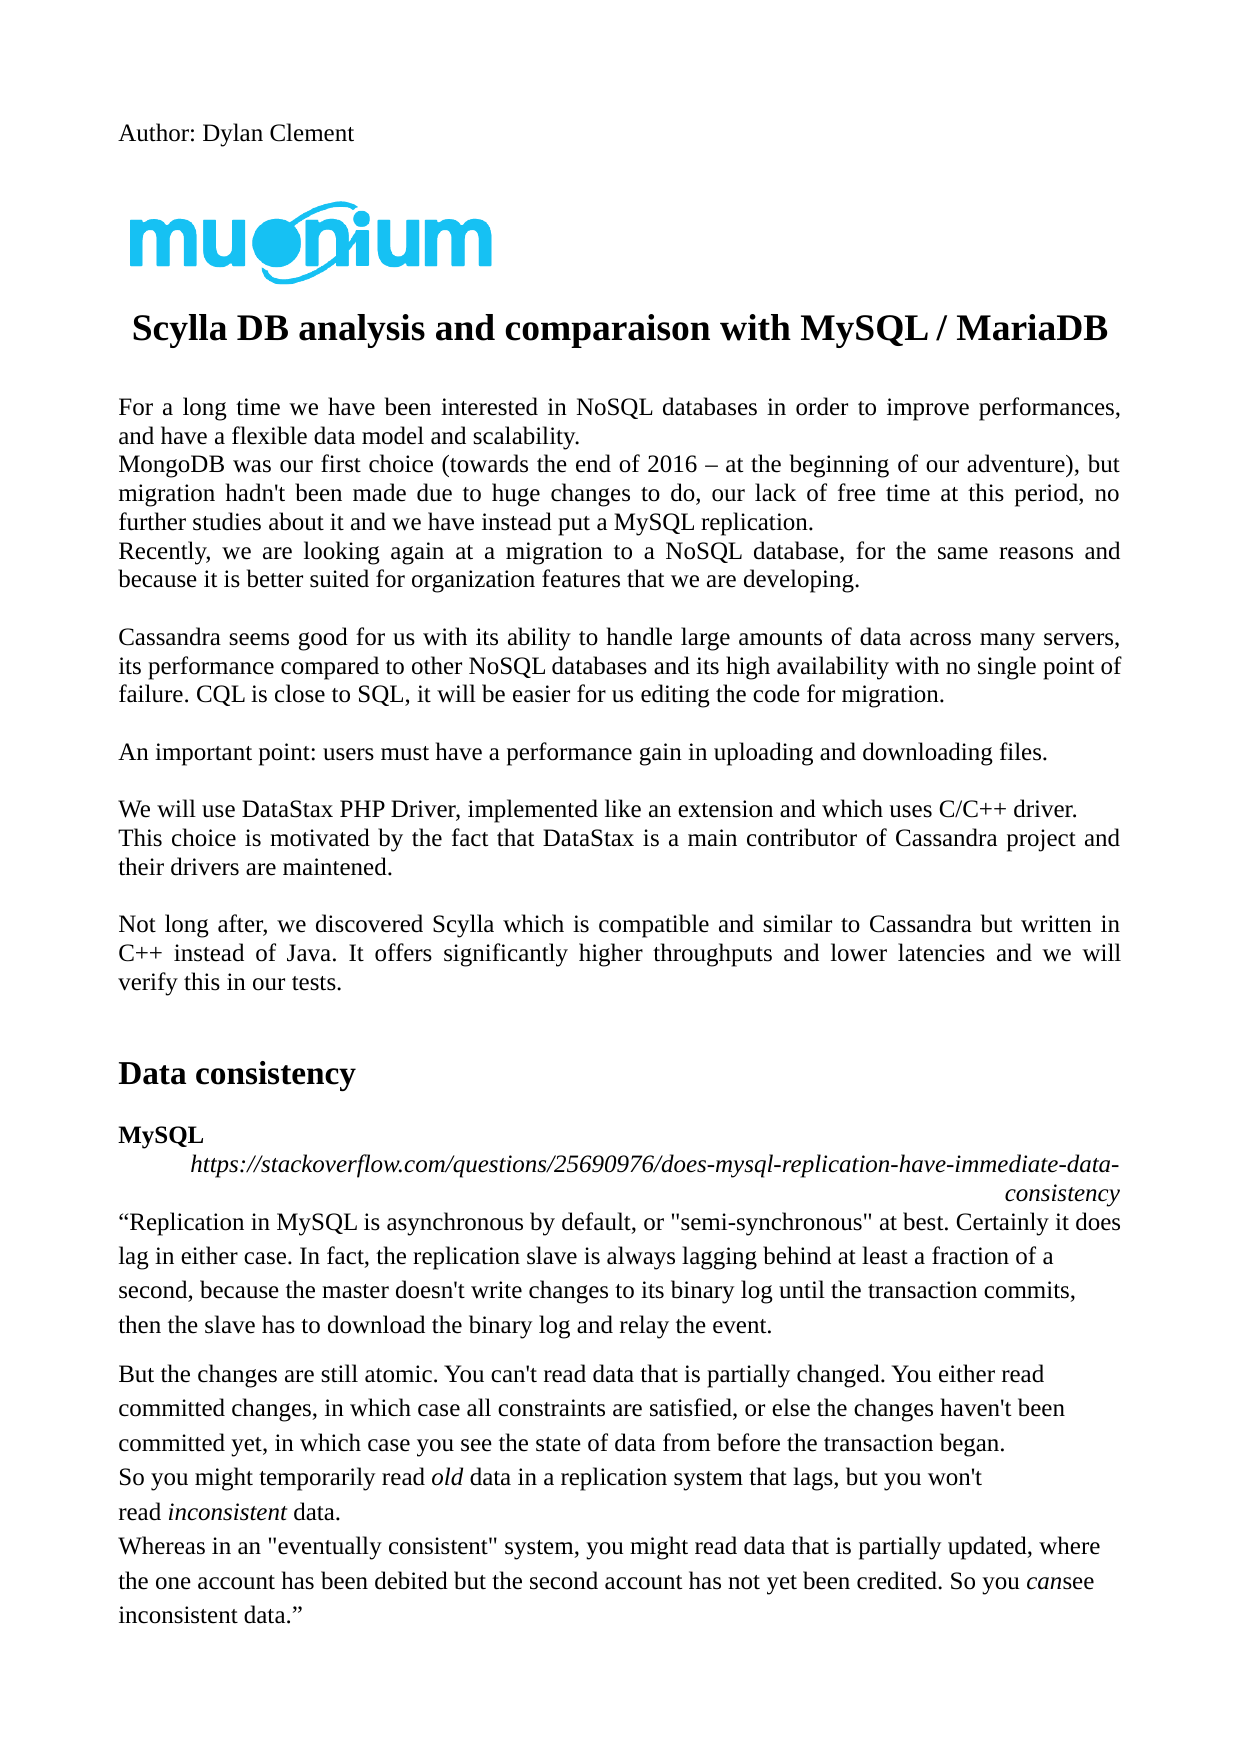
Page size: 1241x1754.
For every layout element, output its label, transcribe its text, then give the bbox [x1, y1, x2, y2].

text Scylla DB analysis and comparaison with MySQL / MariaDB [118, 306, 1122, 349]
text Recently, we are looking again at a migration to a NoSQL database, for the same reasons and because it is better suited for organization features that we are developing. [118, 536, 1122, 593]
text Cassandra seems good for us with its ability to handle large amounts of data across many servers, its performance compared to other NoSQL databases and its high availability with no single point of failure. CQL is close to SQL, it will be easier for us editing the code for migration. [118, 622, 1122, 708]
text This choice is motivated by the fact that DataStax is a main contributor of Cassandra project and their drivers are maintened. [118, 823, 1122, 881]
text So you might temporarily read old data in a replication system that lags, but you won't read inconsistent data. [118, 1462, 1122, 1526]
text We will use DataStax PHP Driver, implemented like an extension and which uses C/C++ driver. [118, 794, 1122, 823]
text “Replication in MySQL is asynchronous by default, or "semi-synchronous" at best. Certainly it does lag in either case. In fact, the replication slave is always lagging behind at least a fraction of a second, because the master doesn't write changes to its binary log until the transaction commits, then the slave has to download the binary log and relay the event. [118, 1207, 1122, 1339]
text https://stackoverflow.com/questions/25690976/does-mysql-replication-have-immediate-data-consistency [118, 1149, 1122, 1207]
text Data consistency [118, 1053, 1122, 1092]
picture [121, 194, 500, 291]
text Not long after, we discovered Scylla which is compatible and similar to Cassandra but written in C++ instead of Java. It offers significantly higher throughputs and lower latencies and we will verify this in our tests. [118, 909, 1122, 996]
text An important point: users must have a performance gain in uploading and downloading files. [118, 737, 1122, 766]
text But the changes are still atomic. You can't read data that is partially changed. You either read committed changes, in which case all constraints are satisfied, or else the changes haven't been committed yet, in which case you see the state of data from before the transaction began. [118, 1359, 1122, 1457]
text MySQL [118, 1120, 1122, 1149]
text Whereas in an "eventually consistent" system, you might read data that is partially updated, where the one account has been debited but the second account has not yet been credited. So you cansee inconsistent data.” [118, 1531, 1122, 1629]
text For a long time we have been interested in NoSQL databases in order to improve performances, and have a flexible data model and scalability. [118, 392, 1122, 449]
text MongoDB was our first choice (towards the end of 2016 – at the beginning of our adventure), but migration hadn't been made due to huge changes to do, our lack of free time at this period, no further studies about it and we have instead put a MySQL replication. [118, 449, 1122, 536]
